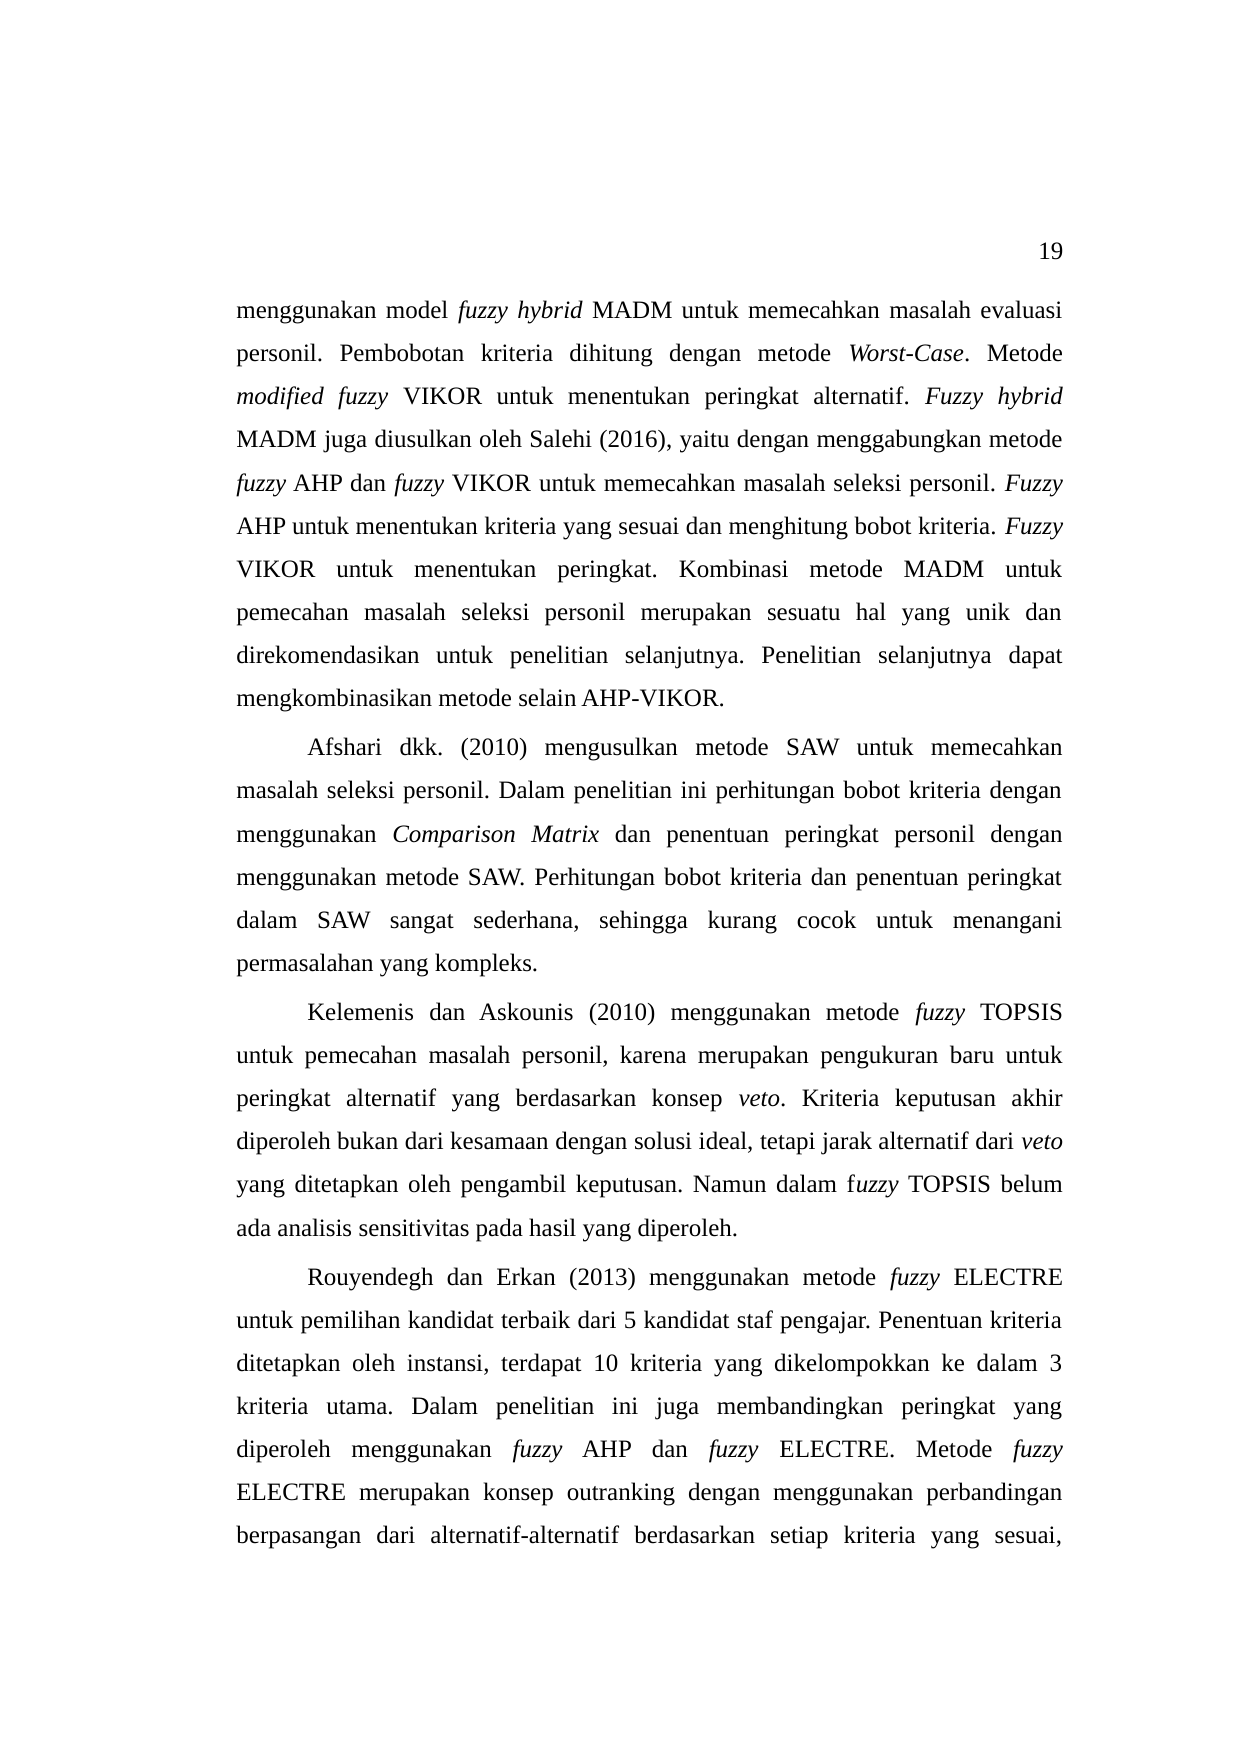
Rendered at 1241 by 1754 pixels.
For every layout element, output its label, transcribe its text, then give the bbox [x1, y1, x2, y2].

text Rouyendegh dan Erkan (2013) menggunakan metode fuzzy ELECTRE untuk pemilihan kandidat terbaik dari 5 kandidat staf pengajar. Penentuan kriteria ditetapkan oleh instansi, terdapat 10 kriteria yang dikelompokkan ke dalam 3 kriteria utama. Dalam penelitian ini juga membandingkan peringkat yang diperoleh menggunakan fuzzy AHP dan fuzzy ELECTRE. Metode fuzzy ELECTRE merupakan konsep outranking dengan menggunakan perbandingan berpasangan dari alternatif-alternatif berdasarkan setiap kriteria yang sesuai, [236, 1262, 1063, 1549]
text Kelemenis dan Askounis (2010) menggunakan metode fuzzy TOPSIS untuk pemecahan masalah personil, karena merupakan pengukuran baru untuk peringkat alternatif yang berdasarkan konsep veto. Kriteria keputusan akhir diperoleh bukan dari kesamaan dengan solusi ideal, tetapi jarak alternatif dari veto yang ditetapkan oleh pengambil keputusan. Namun dalam fuzzy TOPSIS belum ada analisis sensitivitas pada hasil yang diperoleh. [236, 997, 1063, 1241]
text menggunakan model fuzzy hybrid MADM untuk memecahkan masalah evaluasi personil. Pembobotan kriteria dihitung dengan metode Worst-Case. Metode modified fuzzy VIKOR untuk menentukan peringkat alternatif. Fuzzy hybrid MADM juga diusulkan oleh Salehi (2016), yaitu dengan menggabungkan metode fuzzy AHP dan fuzzy VIKOR untuk memecahkan masalah seleksi personil. Fuzzy AHP untuk menentukan kriteria yang sesuai dan menghitung bobot kriteria. Fuzzy VIKOR untuk menentukan peringkat. Kombinasi metode MADM untuk pemecahan masalah seleksi personil merupakan sesuatu hal yang unik dan direkomendasikan untuk penelitian selanjutnya. Penelitian selanjutnya dapat mengkombinasikan metode selain AHP-VIKOR. [236, 295, 1063, 712]
text Afshari dkk. (2010) mengusulkan metode SAW untuk memecahkan masalah seleksi personil. Dalam penelitian ini perhitungan bobot kriteria dengan menggunakan Comparison Matrix dan penentuan peringkat personil dengan menggunakan metode SAW. Perhitungan bobot kriteria dan penentuan peringkat dalam SAW sangat sederhana, sehingga kurang cocok untuk menangani permasalahan yang kompleks. [236, 732, 1063, 977]
